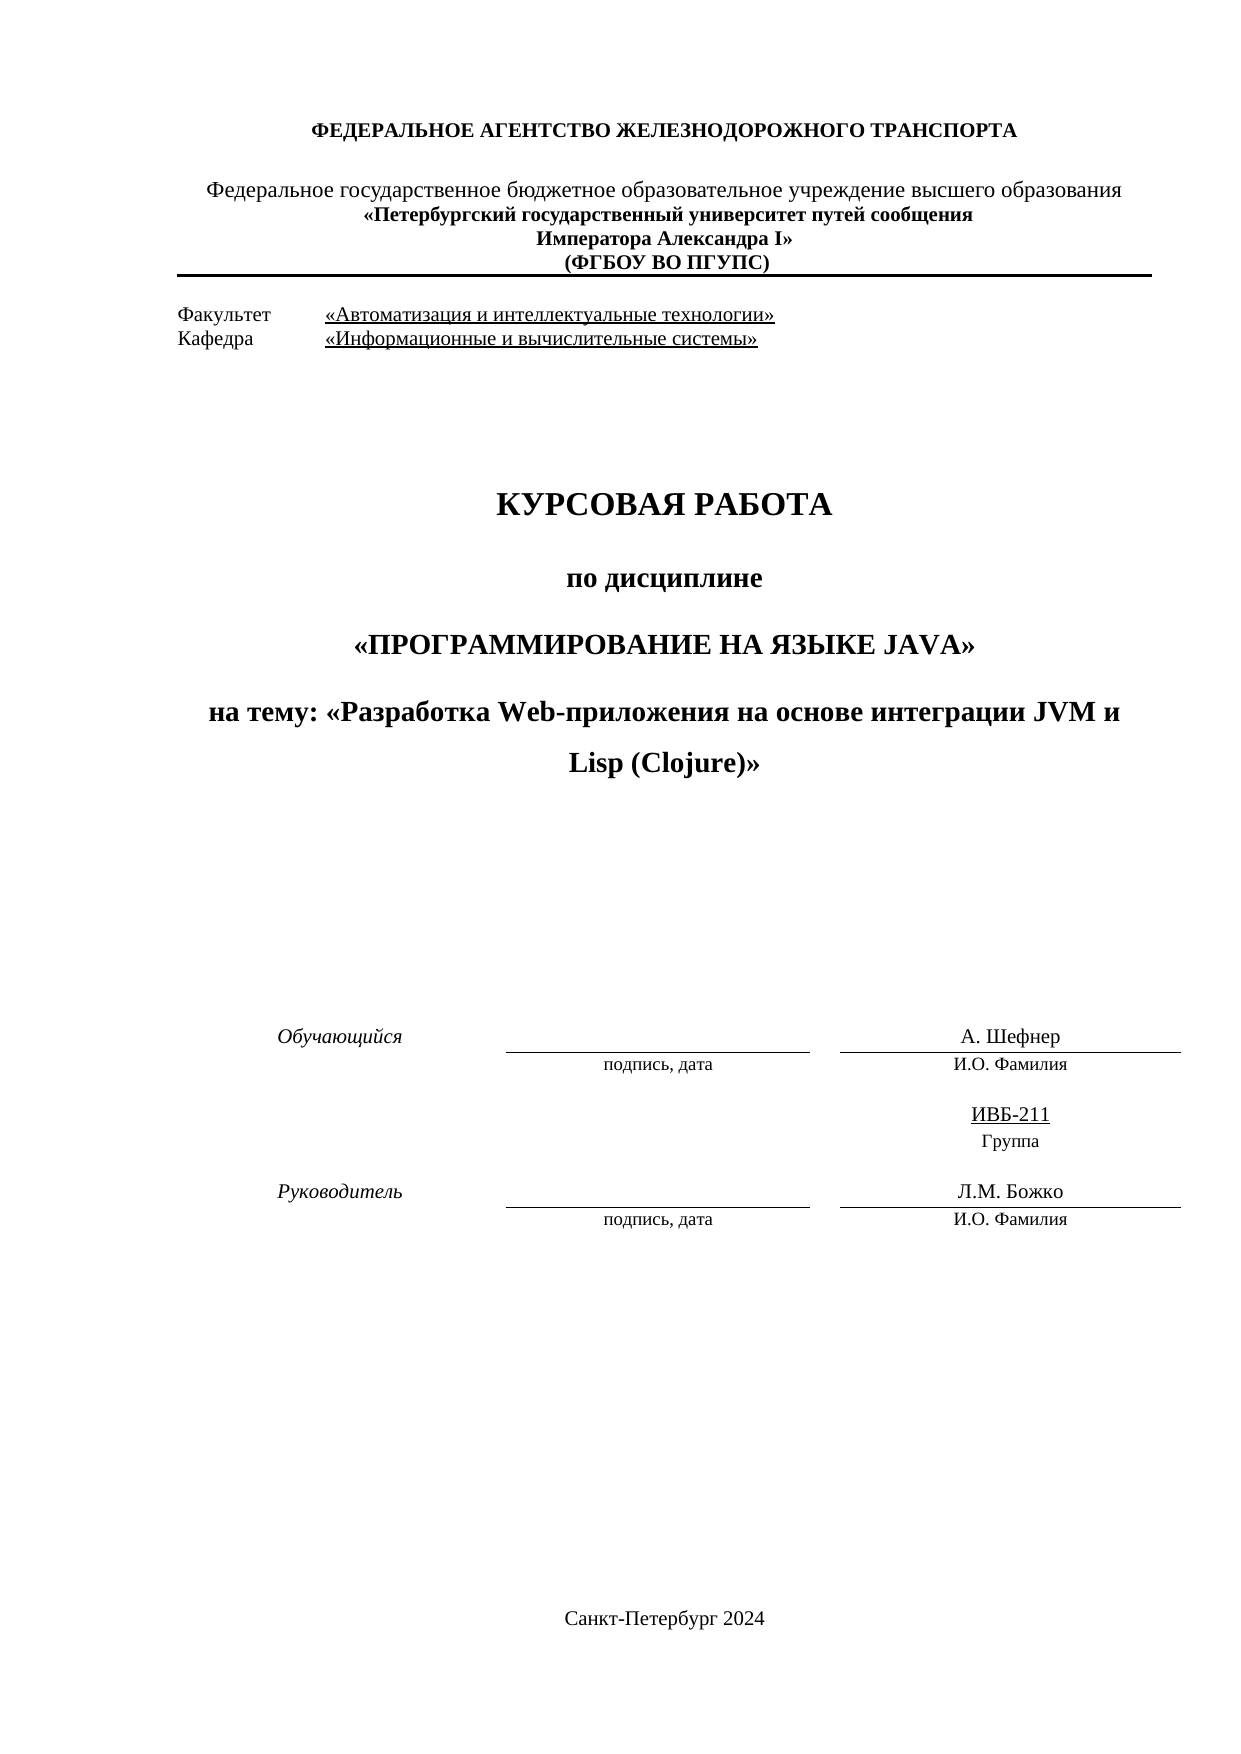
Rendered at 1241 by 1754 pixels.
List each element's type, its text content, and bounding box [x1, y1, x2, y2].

table_header [810, 996, 839, 1052]
table_cell Группа Л.М. Божко [840, 1130, 1181, 1207]
table_cell [810, 1130, 839, 1207]
table_cell [266, 1207, 506, 1274]
text Федеральное государственное бюджетное образовательное учреждение высшего образования [177, 176, 1152, 202]
text по дисциплине [177, 560, 1152, 594]
table_header Обучающийся [266, 996, 506, 1052]
table_cell И.О. Фамилия ИВБ-211 [840, 1053, 1181, 1130]
table_cell подпись, дата [506, 1053, 810, 1130]
text ФЕДЕРАЛЬНОЕ АГЕНТСТВО ЖЕЛЕЗНОДОРОЖНОГО ТРАНСПОРТА [177, 118, 1152, 142]
table_cell [266, 1052, 506, 1130]
text (ФГБОУ ВО ПГУПС) [177, 250, 1152, 274]
table_cell [506, 1130, 810, 1207]
table_header А. Шефнер [840, 996, 1181, 1052]
table_cell И.О. Фамилия [840, 1208, 1181, 1274]
text Кафедра «Информационные и вычислительные системы» [177, 326, 1152, 349]
text Факультет «Автоматизация и интеллектуальные технологии» [177, 301, 1152, 326]
text Императора Александра I» [177, 226, 1152, 250]
text на тему: «Разработка Web-приложения на основе интеграции JVM и Lisp (Clojure)» [177, 694, 1152, 778]
table_cell [810, 1052, 839, 1130]
text «ПРОГРАММИРОВАНИЕ НА ЯЗЫКЕ JAVA» [177, 627, 1152, 661]
table_header [506, 996, 810, 1052]
table_cell подпись, дата [506, 1208, 810, 1274]
table_cell [810, 1207, 839, 1274]
text «Петербургский государственный университет путей сообщения [177, 202, 1152, 226]
text КУРСОВАЯ РАБОТА [177, 484, 1152, 522]
table_cell Руководитель [266, 1130, 506, 1207]
